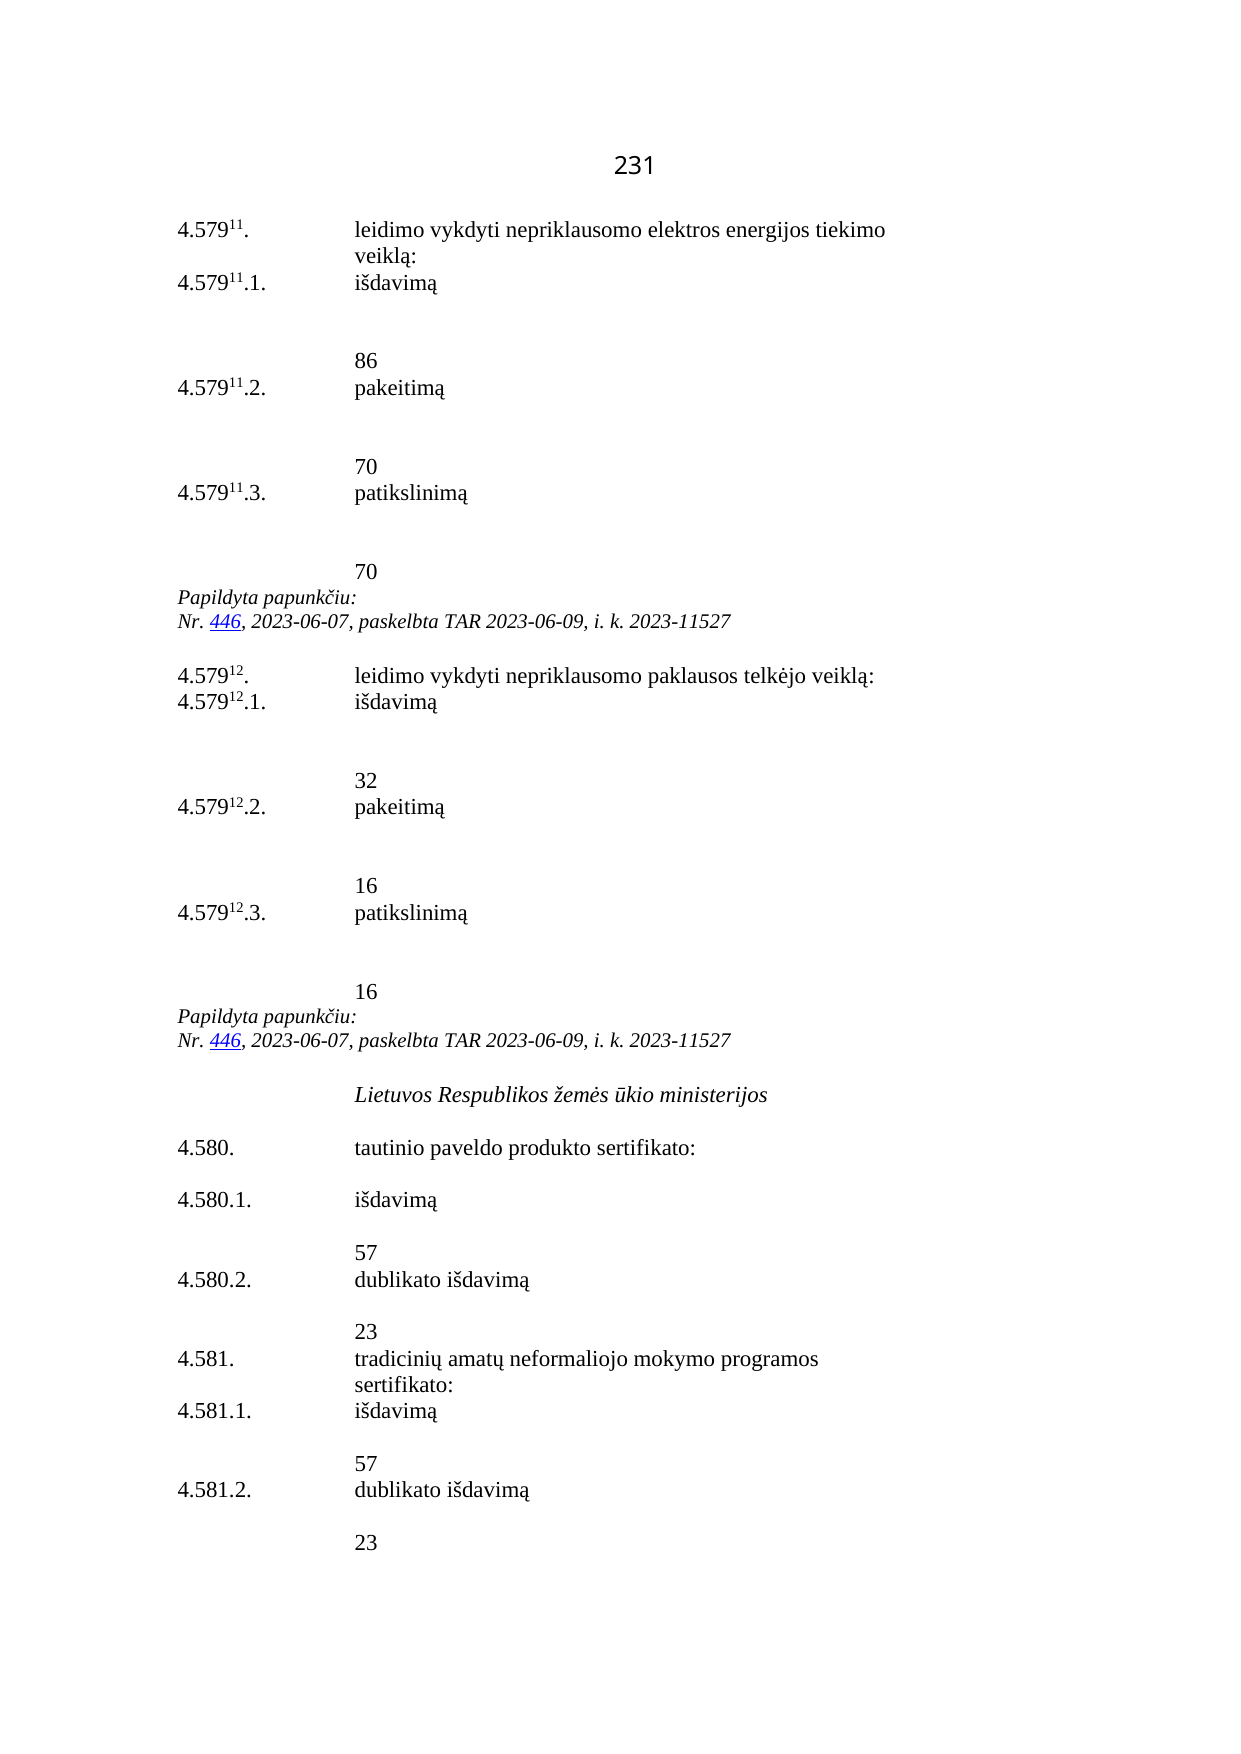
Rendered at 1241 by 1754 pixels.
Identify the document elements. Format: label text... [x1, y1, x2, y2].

text 4.581. tradicinių amatų neformaliojo mokymo programos [177, 1345, 945, 1371]
text 4.580. tautinio paveldo produkto sertifikato: [177, 1134, 945, 1187]
text Papildyta papunkčiu: [177, 585, 1092, 609]
text 4.57912. leidimo vykdyti nepriklausomo paklausos telkėjo veiklą: [177, 662, 945, 688]
text 4.580.1. išdavimą 57 [177, 1187, 945, 1266]
text 4.57912.2. pakeitimą 16 [177, 793, 945, 899]
text Nr. 446, 2023-06-07, paskelbta TAR 2023-06-09, i. k. 2023-11527 [177, 609, 1092, 633]
text 4.580.2. dublikato išdavimą 23 [177, 1266, 945, 1345]
text Papildyta papunkčiu: [177, 1004, 1092, 1028]
text 4.57911. leidimo vykdyti nepriklausomo elektros energijos tiekimo veiklą: [177, 216, 945, 268]
text 4.57911.2. pakeitimą 70 [177, 374, 945, 479]
text Nr. 446, 2023-06-07, paskelbta TAR 2023-06-09, i. k. 2023-11527 [177, 1028, 1092, 1052]
text 4.57911.1. išdavimą 86 [177, 268, 945, 374]
text 4.57911.3. patikslinimą 70 [177, 479, 960, 585]
text 4.57912.3. patikslinimą 16 [177, 899, 974, 1004]
text sertifikato: [354, 1371, 945, 1397]
text 4.581.1. išdavimą 57 [177, 1397, 945, 1476]
text Lietuvos Respublikos žemės ūkio ministerijos [354, 1081, 945, 1134]
text 4.581.2. dublikato išdavimą 23 [177, 1476, 945, 1556]
text 4.57912.1. išdavimą 32 [177, 688, 945, 793]
